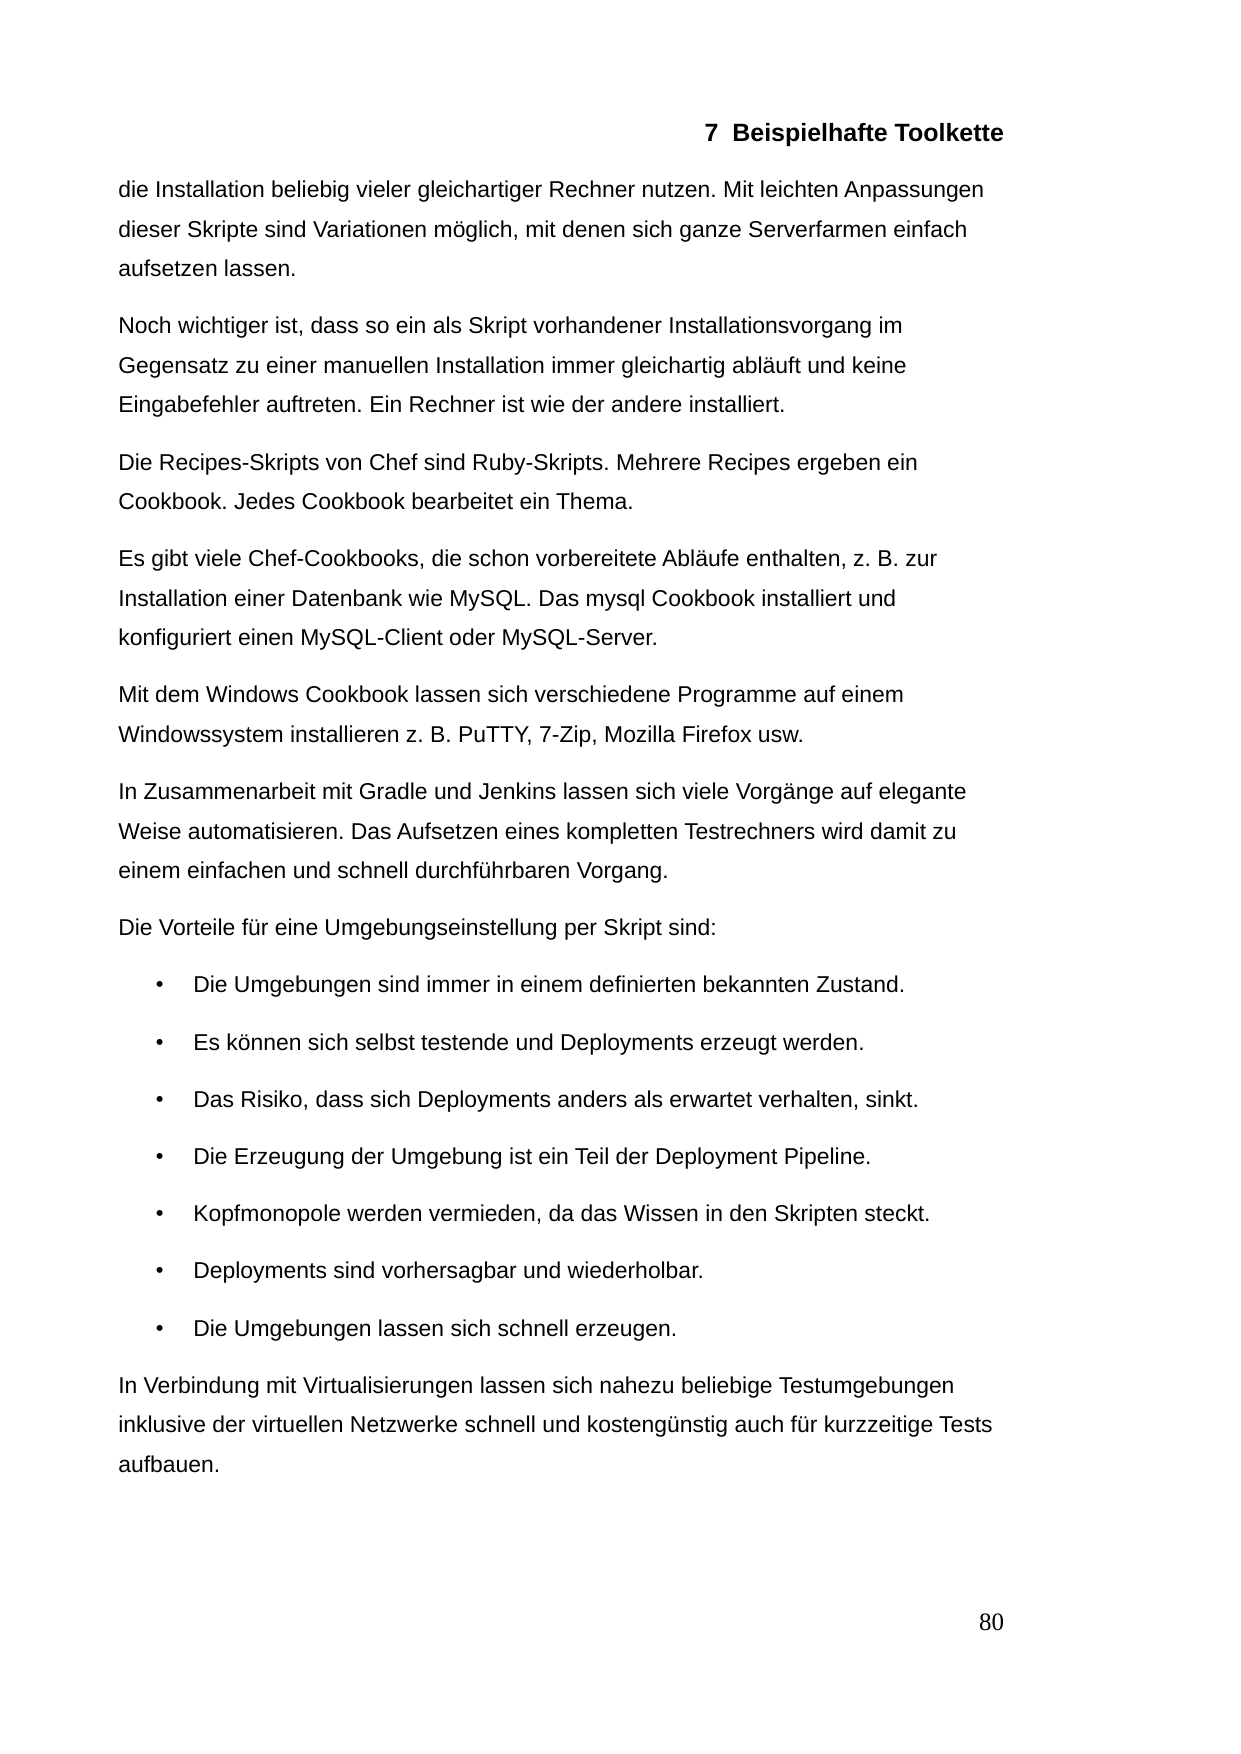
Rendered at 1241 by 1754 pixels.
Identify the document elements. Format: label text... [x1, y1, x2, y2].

list Die Umgebungen sind immer in einem definierten bekannten Zustand. [156, 971, 1004, 998]
text Mit dem Windows Cookbook lassen sich verschiedene Programme auf einem Windowssystem installieren z. B. PuTTY, 7-Zip, Mozilla Firefox usw. [118, 681, 1004, 747]
list Deployments sind vorhersagbar und wiederholbar. [156, 1257, 1004, 1284]
list Die Erzeugung der Umgebung ist ein Teil der Deployment Pipeline. [156, 1143, 1004, 1169]
text In Verbindung mit Virtualisierungen lassen sich nahezu beliebige Testumgebungen inklusive der virtuellen Netzwerke schnell und kostengünstig auch für kurzzeitige Tests aufbauen. [118, 1372, 1004, 1477]
text In Zusammenarbeit mit Gradle und Jenkins lassen sich viele Vorgänge auf elegante Weise automatisieren. Das Aufsetzen eines kompletten Testrechners wird damit zu einem einfachen und schnell durchführbaren Vorgang. [118, 778, 1004, 883]
list Die Umgebungen lassen sich schnell erzeugen. [156, 1314, 1004, 1341]
text Noch wichtiger ist, dass so ein als Skript vorhandener Installationsvorgang im Gegensatz zu einer manuellen Installation immer gleichartig abläuft und keine Eingabefehler auftreten. Ein Rechner ist wie der andere installiert. [118, 312, 1004, 418]
list Das Risiko, dass sich Deployments anders als erwartet verhalten, sinkt. [156, 1086, 1004, 1112]
text Die Recipes-Skripts von Chef sind Ruby-Skripts. Mehrere Recipes ergeben ein Cookbook. Jedes Cookbook bearbeitet ein Thema. [118, 449, 1004, 514]
list Kopfmonopole werden vermieden, da das Wissen in den Skripten steckt. [156, 1200, 1004, 1227]
list Es können sich selbst testende und Deployments erzeugt werden. [156, 1029, 1004, 1055]
text die Installation beliebig vieler gleichartiger Rechner nutzen. Mit leichten Anpassungen dieser Skripte sind Variationen möglich, mit denen sich ganze Serverfarmen einfach aufsetzen lassen. [118, 176, 1004, 282]
text Es gibt viele Chef-Cookbooks, die schon vorbereitete Abläufe enthalten, z. B. zur Installation einer Datenbank wie MySQL. Das mysql Cookbook installiert und konfiguriert einen MySQL-Client oder MySQL-Server. [118, 545, 1004, 651]
text Die Vorteile für eine Umgebungseinstellung per Skript sind: [118, 914, 1004, 941]
